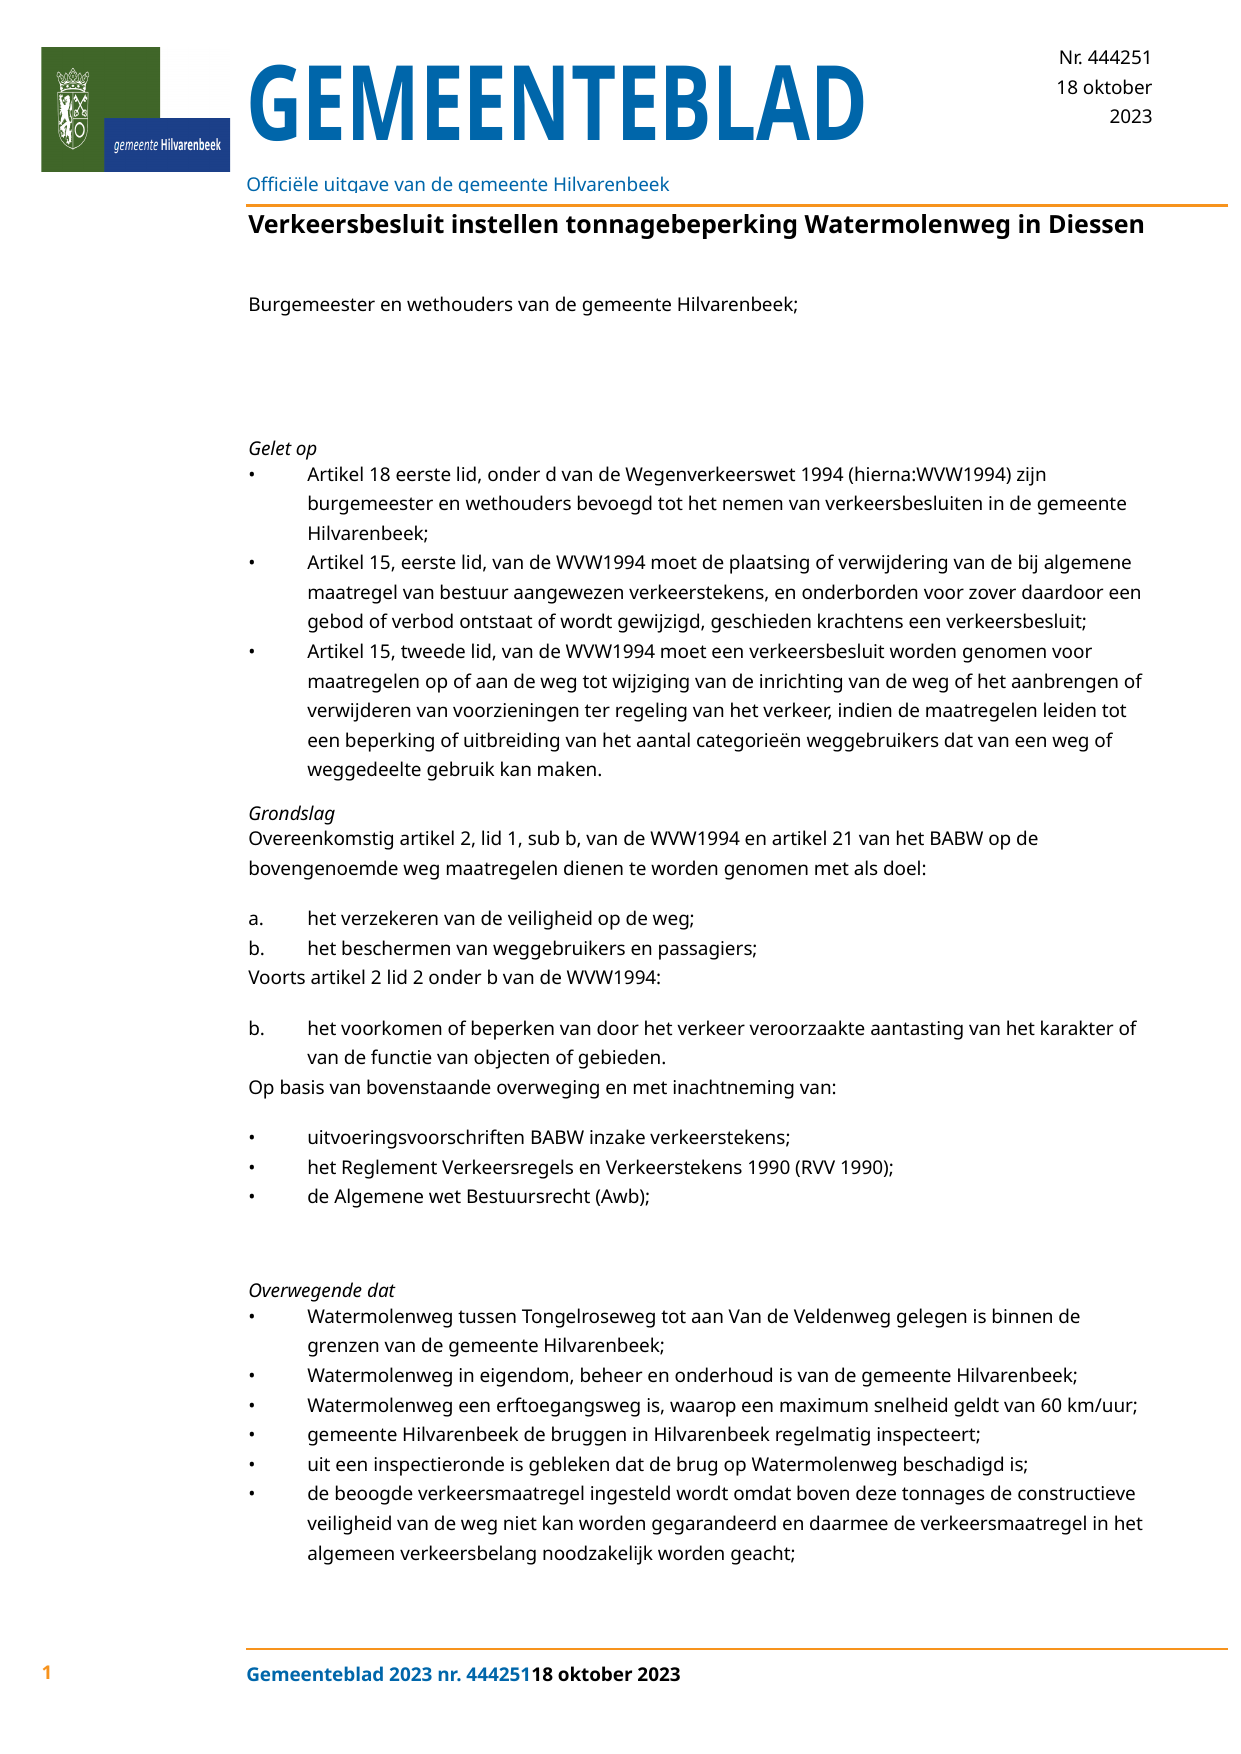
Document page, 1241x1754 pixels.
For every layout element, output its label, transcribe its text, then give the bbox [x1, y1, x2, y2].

text Overwegende dat [248, 1277, 1152, 1303]
list Watermolenweg een erftoegangsweg is, waarop een maximum snelheid geldt van 60 km/uur; [248, 1392, 1152, 1417]
text Verkeersbesluit instellen tonnagebeperking Watermolenweg in Diessen [248, 207, 1152, 241]
list het beschermen van weggebruikers en passagiers; [248, 935, 1152, 961]
text Voorts artikel 2 lid 2 onder b van de WVW1994: [248, 964, 1152, 990]
list het Reglement Verkeersregels en Verkeerstekens 1990 (RVV 1990); [248, 1154, 1152, 1180]
list het voorkomen of beperken van door het verkeer veroorzaakte aantasting van het karakter of van de functie van objecten of gebieden. [248, 1015, 1152, 1070]
list de beoogde verkeersmaatregel ingesteld wordt omdat boven deze tonnages de constructieve veiligheid van de weg niet kan worden gegarandeerd en daarmee de verkeersmaatregel in het algemeen verkeersbelang noodzakelijk worden geacht; [248, 1481, 1152, 1565]
list Artikel 15, eerste lid, van de WVW1994 moet de plaatsing of verwijdering van de bij algemene maatregel van bestuur aangewezen verkeerstekens, en onderborden voor zover daardoor een gebod of verbod ontstaat of wordt gewijzigd, geschieden krachtens een verkeersbesluit; [248, 549, 1152, 634]
list Artikel 18 eerste lid, onder d van de Wegenverkeerswet 1994 (hierna:WVW1994) zijn burgemeester en wethouders bevoegd tot het nemen van verkeersbesluiten in de gemeente Hilvarenbeek; [248, 461, 1152, 546]
text Grondslag [248, 800, 1152, 825]
list de Algemene wet Bestuursrecht (Awb); [248, 1184, 1152, 1209]
text Op basis van bovenstaande overweging en met inachtneming van: [248, 1074, 1152, 1100]
list het verzekeren van de veiligheid op de weg; [248, 905, 1152, 931]
list Artikel 15, tweede lid, van de WVW1994 moet een verkeersbesluit worden genomen voor maatregelen op of aan de weg tot wijziging van de inrichting van de weg of het aanbrengen of verwijderen van voorzieningen ter regeling van het verkeer, indien de maatregelen leiden tot een beperking of uitbreiding van het aantal categorieën weggebruikers dat van een weg of weggedeelte gebruik kan maken. [248, 638, 1152, 782]
list Watermolenweg in eigendom, beheer en onderhoud is van de gemeente Hilvarenbeek; [248, 1362, 1152, 1388]
list uit een inspectieronde is gebleken dat de brug op Watermolenweg beschadigd is; [248, 1451, 1152, 1477]
list gemeente Hilvarenbeek de bruggen in Hilvarenbeek regelmatig inspecteert; [248, 1421, 1152, 1447]
list uitvoeringsvoorschriften BABW inzake verkeerstekens; [248, 1124, 1152, 1150]
text Gelet op [248, 435, 1152, 461]
list Watermolenweg tussen Tongelroseweg tot aan Van de Veldenweg gelegen is binnen de grenzen van de gemeente Hilvarenbeek; [248, 1303, 1152, 1358]
text Burgemeester en wethouders van de gemeente Hilvarenbeek; [248, 291, 1152, 317]
text Overeenkomstig artikel 2, lid 1, sub b, van de WVW1994 en artikel 21 van het BABW op de bovengenoemde weg maatregelen dienen te worden genomen met als doel: [248, 825, 1152, 881]
picture [41, 47, 231, 172]
